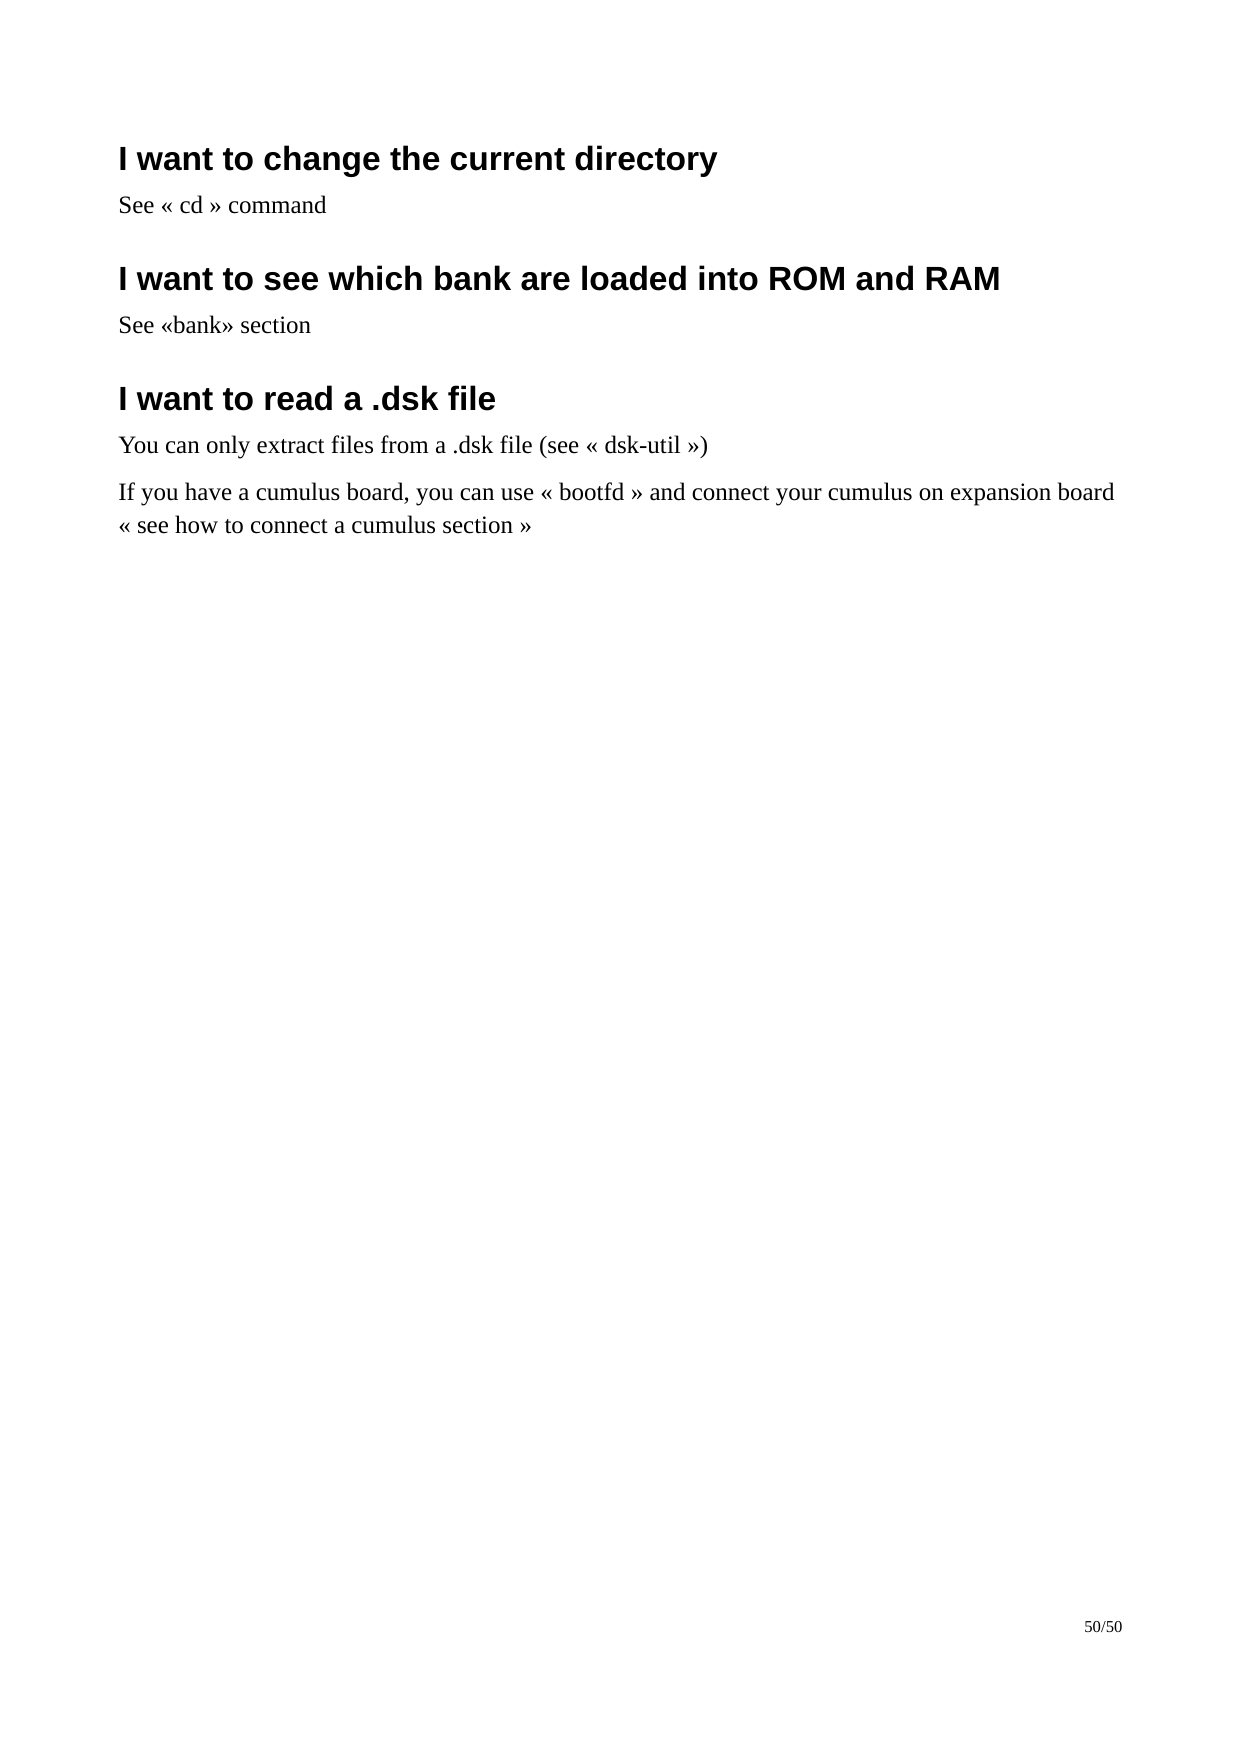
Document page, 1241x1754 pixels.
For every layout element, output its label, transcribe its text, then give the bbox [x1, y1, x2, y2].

subtitle I want to see which bank are loaded into ROM and RAM [118, 259, 1122, 297]
text You can only extract files from a .dsk file (see « dsk-util ») [118, 430, 1122, 458]
subtitle I want to read a .dsk file [118, 378, 1122, 417]
text See «bank» section [118, 310, 1122, 339]
text If you have a cumulus board, you can use « bootfd » and connect your cumulus on expansion board « see how to connect a cumulus section » [118, 477, 1122, 539]
subtitle I want to change the current directory [118, 139, 1122, 178]
text See « cd » command [118, 190, 1122, 219]
